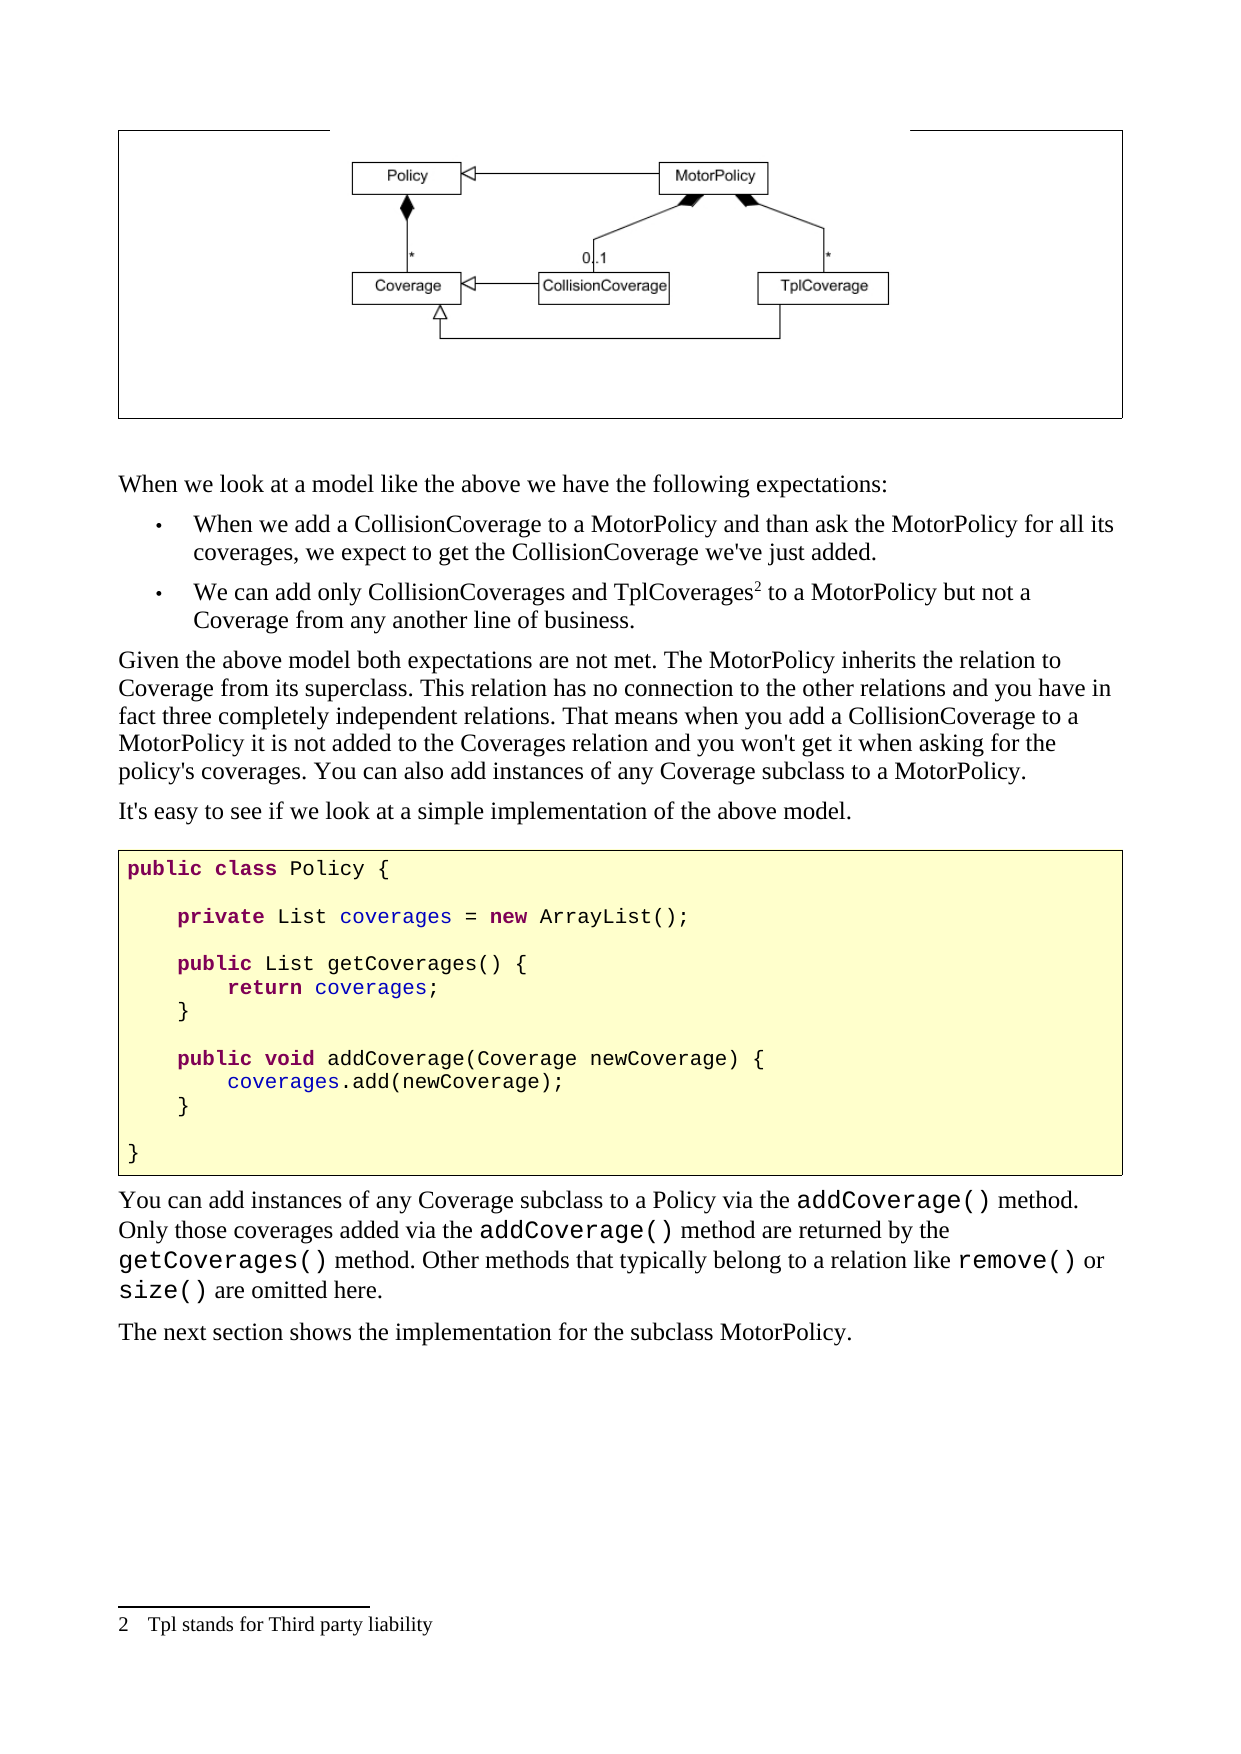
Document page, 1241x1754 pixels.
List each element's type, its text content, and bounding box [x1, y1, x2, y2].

text Given the above model both expectations are not met. The MotorPolicy inherits the relation to Coverage from its superclass. This relation has no connection to the other relations and you have in fact three completely independent relations. That means when you add a CollisionCoverage to a MotorPolicy it is not added to the Coverages relation and you won't get it when asking for the policy's coverages. You can also add instances of any Coverage subclass to a MotorPolicy. [118, 646, 1122, 785]
text } [127, 1000, 1113, 1024]
list When we add a CollisionCoverage to a MotorPolicy and than ask the MotorPolicy for all its coverages, we expect to get the CollisionCoverage we've just added. [156, 511, 1122, 566]
text [118, 838, 1122, 849]
text It's easy to see if we look at a simple implementation of the above model. [118, 797, 1122, 825]
text When we look at a model like the above we have the following expectations: [118, 470, 1122, 498]
list Tpl stands for Third party liability [118, 1613, 1122, 1636]
text The next section shows the implementation for the subclass MotorPolicy. [118, 1318, 1122, 1346]
text } [127, 1095, 1113, 1118]
text private List coverages = new ArrayList(); [127, 906, 1113, 929]
text You can add instances of any Coverage subclass to a Policy via the addCoverage() method. Only those coverages added via the addCoverage() method are returned by the getCoverages() method. Other methods that typically belong to a relation like remove() or size() are omitted here. [118, 1176, 1122, 1306]
list We can add only CollisionCoverages and TplCoverages to a MotorPolicy but not a Coverage from any another line of business. [156, 578, 1122, 634]
text coverages.add(newCoverage); [127, 1071, 1113, 1095]
text return coverages; [127, 977, 1113, 1000]
picture [330, 130, 911, 382]
text public List getCoverages() { [127, 953, 1113, 977]
text } [127, 1142, 1113, 1166]
text public class Policy { [127, 858, 1113, 882]
text public void addCoverage(Coverage newCoverage) { [127, 1048, 1113, 1071]
